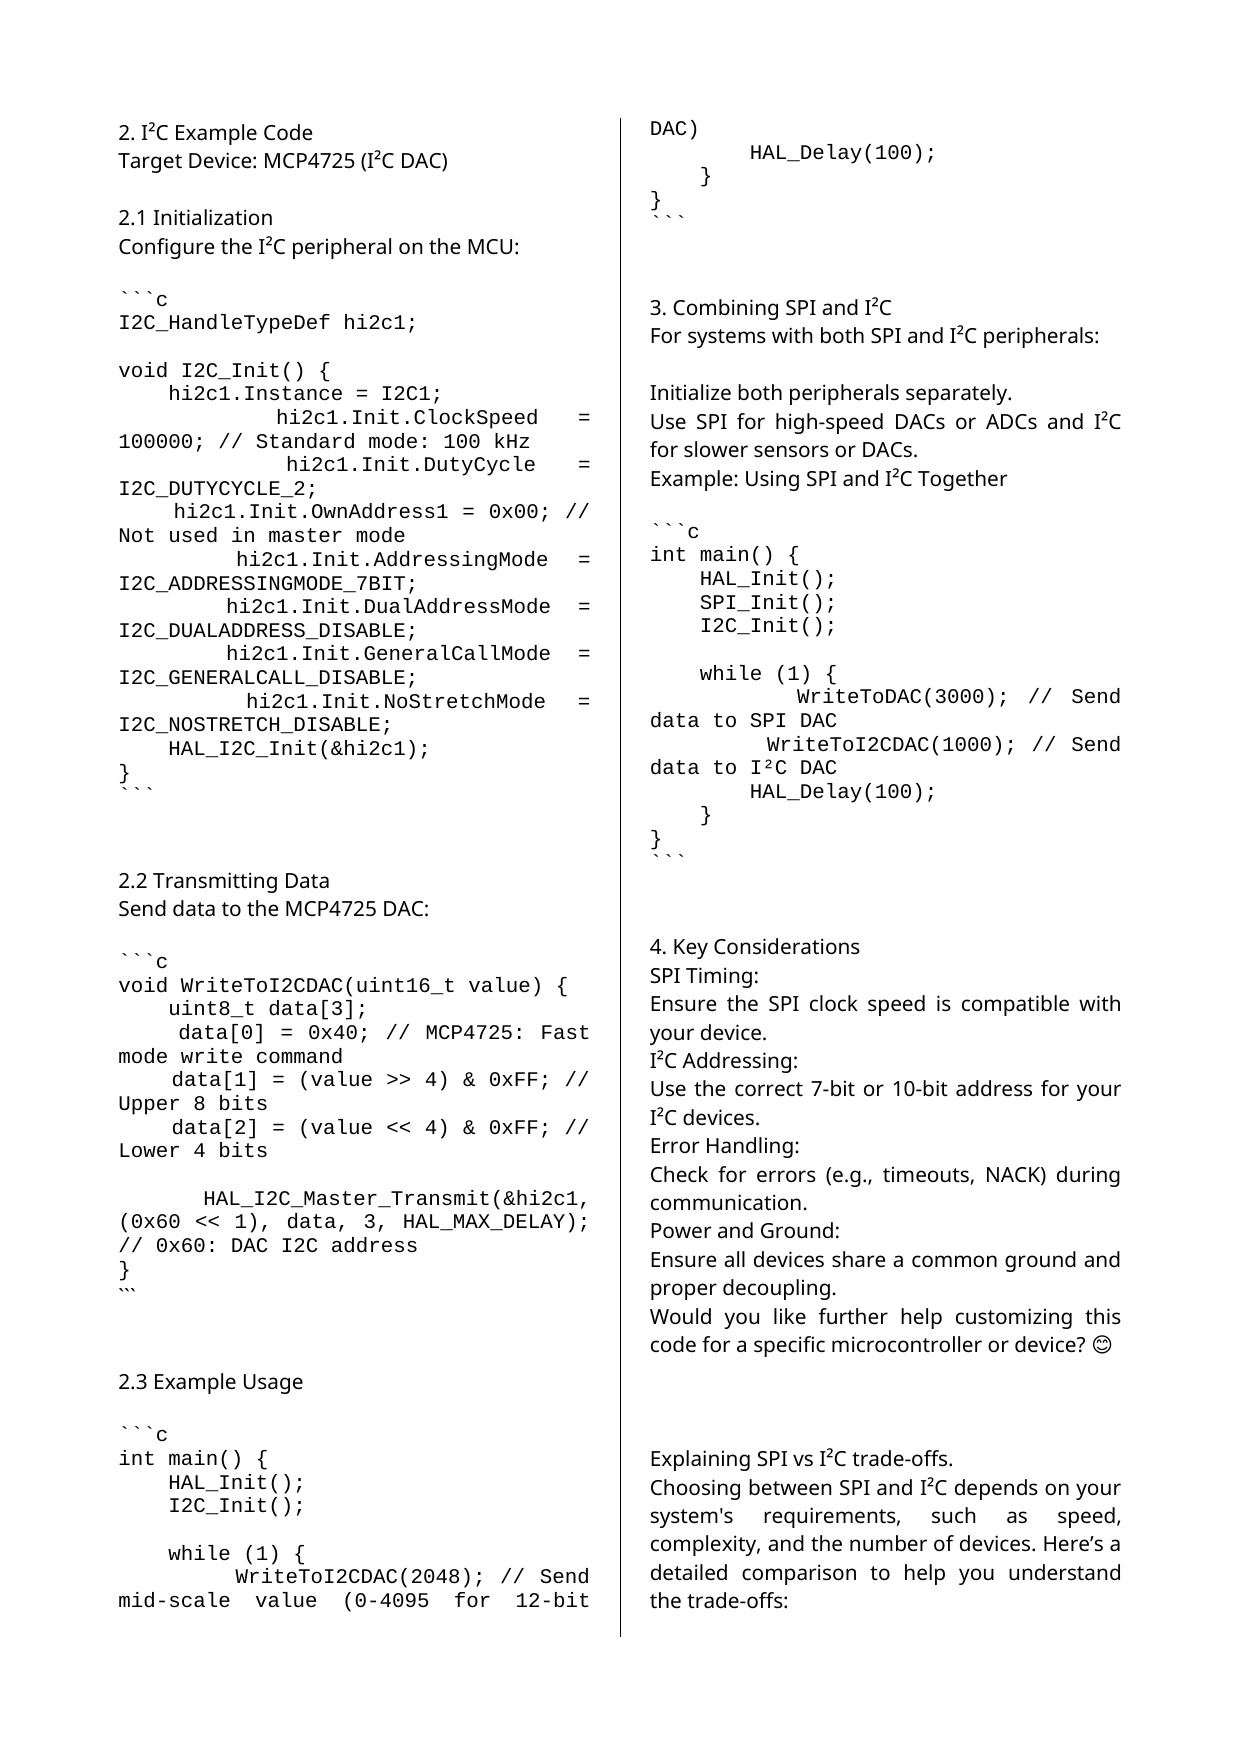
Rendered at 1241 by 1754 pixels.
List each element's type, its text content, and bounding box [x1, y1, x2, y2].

text HAL_Delay(100); [649, 142, 1122, 165]
text } [118, 1258, 591, 1282]
text while (1) { [118, 1543, 591, 1566]
text I2C_HandleTypeDef hi2c1; [118, 312, 591, 336]
text WriteToDAC(3000); // Send data to SPI DAC [649, 686, 1122, 733]
text Initialize both peripherals separately. [649, 378, 1122, 407]
text 2.3 Example Usage [118, 1367, 591, 1396]
text hi2c1.Instance = I2C1; [118, 383, 591, 407]
text DAC) [649, 118, 1122, 142]
text 3. Combining SPI and I²C [649, 293, 1122, 322]
text Check for errors (e.g., timeouts, NACK) during communication. [649, 1160, 1122, 1217]
text WriteToI2CDAC(1000); // Send data to I²C DAC [649, 733, 1122, 781]
text ```c [118, 1424, 591, 1448]
text HAL_Delay(100); [649, 781, 1122, 804]
text } [649, 828, 1122, 852]
text hi2c1.Init.OwnAddress1 = 0x00; // Not used in master mode [118, 502, 591, 549]
text Ensure all devices share a common ground and proper decoupling. [649, 1245, 1122, 1302]
text I2C_Init(); [649, 615, 1122, 639]
text data[0] = 0x40; // MCP4725: Fast mode write command [118, 1022, 591, 1069]
text WriteToI2CDAC(2048); // Send mid-scale value (0-4095 for 12-bit [118, 1566, 591, 1613]
text 2. I²C Example Code [118, 118, 591, 147]
text Would you like further help customizing this code for a specific microcontroller or device? 😊 [649, 1302, 1122, 1359]
text } [649, 189, 1122, 213]
text void I2C_Init() { [118, 360, 591, 383]
text Use the correct 7-bit or 10-bit address for your I²C devices. [649, 1074, 1122, 1131]
text For systems with both SPI and I²C peripherals: [649, 322, 1122, 350]
text hi2c1.Init.NoStretchMode = I2C_NOSTRETCH_DISABLE; [118, 691, 591, 738]
text SPI_Init(); [649, 592, 1122, 615]
text ```c [118, 951, 591, 975]
text int main() { [649, 544, 1122, 568]
text hi2c1.Init.DutyCycle = I2C_DUTYCYCLE_2; [118, 454, 591, 502]
text Configure the I²C peripheral on the MCU: [118, 232, 591, 260]
text Explaining SPI vs I²C trade-offs. [649, 1444, 1122, 1473]
text while (1) { [649, 663, 1122, 686]
text uint8_t data[3]; [118, 998, 591, 1022]
text hi2c1.Init.AddressingMode = I2C_ADDRESSINGMODE_7BIT; [118, 549, 591, 596]
text } [118, 762, 591, 785]
text data[1] = (value >> 4) & 0xFF; // Upper 8 bits [118, 1069, 591, 1117]
text } [649, 804, 1122, 828]
text SPI Timing: [649, 961, 1122, 989]
text I²C Addressing: [649, 1046, 1122, 1074]
text Choosing between SPI and I²C depends on your system's requirements, such as speed, complexity, and the number of devices. Here’s a detailed comparison to help you understand the trade-offs: [649, 1473, 1122, 1615]
text int main() { [118, 1448, 591, 1472]
text Example: Using SPI and I²C Together [649, 464, 1122, 492]
text I2C_Init(); [118, 1495, 591, 1519]
text } [649, 165, 1122, 189]
text HAL_Init(); [649, 568, 1122, 592]
text hi2c1.Init.GeneralCallMode = I2C_GENERALCALL_DISABLE; [118, 643, 591, 691]
text Power and Ground: [649, 1217, 1122, 1245]
text Send data to the MCP4725 DAC: [118, 894, 591, 923]
text Target Device: MCP4725 (I²C DAC) [118, 147, 591, 175]
text 4. Key Considerations [649, 932, 1122, 961]
text 2.1 Initialization [118, 203, 591, 232]
text ``` [649, 852, 1122, 875]
text HAL_Init(); [118, 1472, 591, 1495]
text 2.2 Transmitting Data [118, 866, 591, 894]
text hi2c1.Init.ClockSpeed = 100000; // Standard mode: 100 kHz [118, 407, 591, 454]
text ``` [118, 1282, 591, 1311]
text data[2] = (value << 4) & 0xFF; // Lower 4 bits [118, 1117, 591, 1164]
text void WriteToI2CDAC(uint16_t value) { [118, 975, 591, 998]
text Error Handling: [649, 1131, 1122, 1160]
text ``` [118, 785, 591, 809]
text HAL_I2C_Master_Transmit(&hi2c1, (0x60 << 1), data, 3, HAL_MAX_DELAY); // 0x60: DAC I2C address [118, 1188, 591, 1258]
text Use SPI for high-speed DACs or ADCs and I²C for slower sensors or DACs. [649, 407, 1122, 464]
text ```c [118, 289, 591, 312]
text ```c [649, 521, 1122, 544]
text ``` [649, 213, 1122, 236]
text HAL_I2C_Init(&hi2c1); [118, 738, 591, 762]
text hi2c1.Init.DualAddressMode = I2C_DUALADDRESS_DISABLE; [118, 596, 591, 643]
text Ensure the SPI clock speed is compatible with your device. [649, 989, 1122, 1046]
